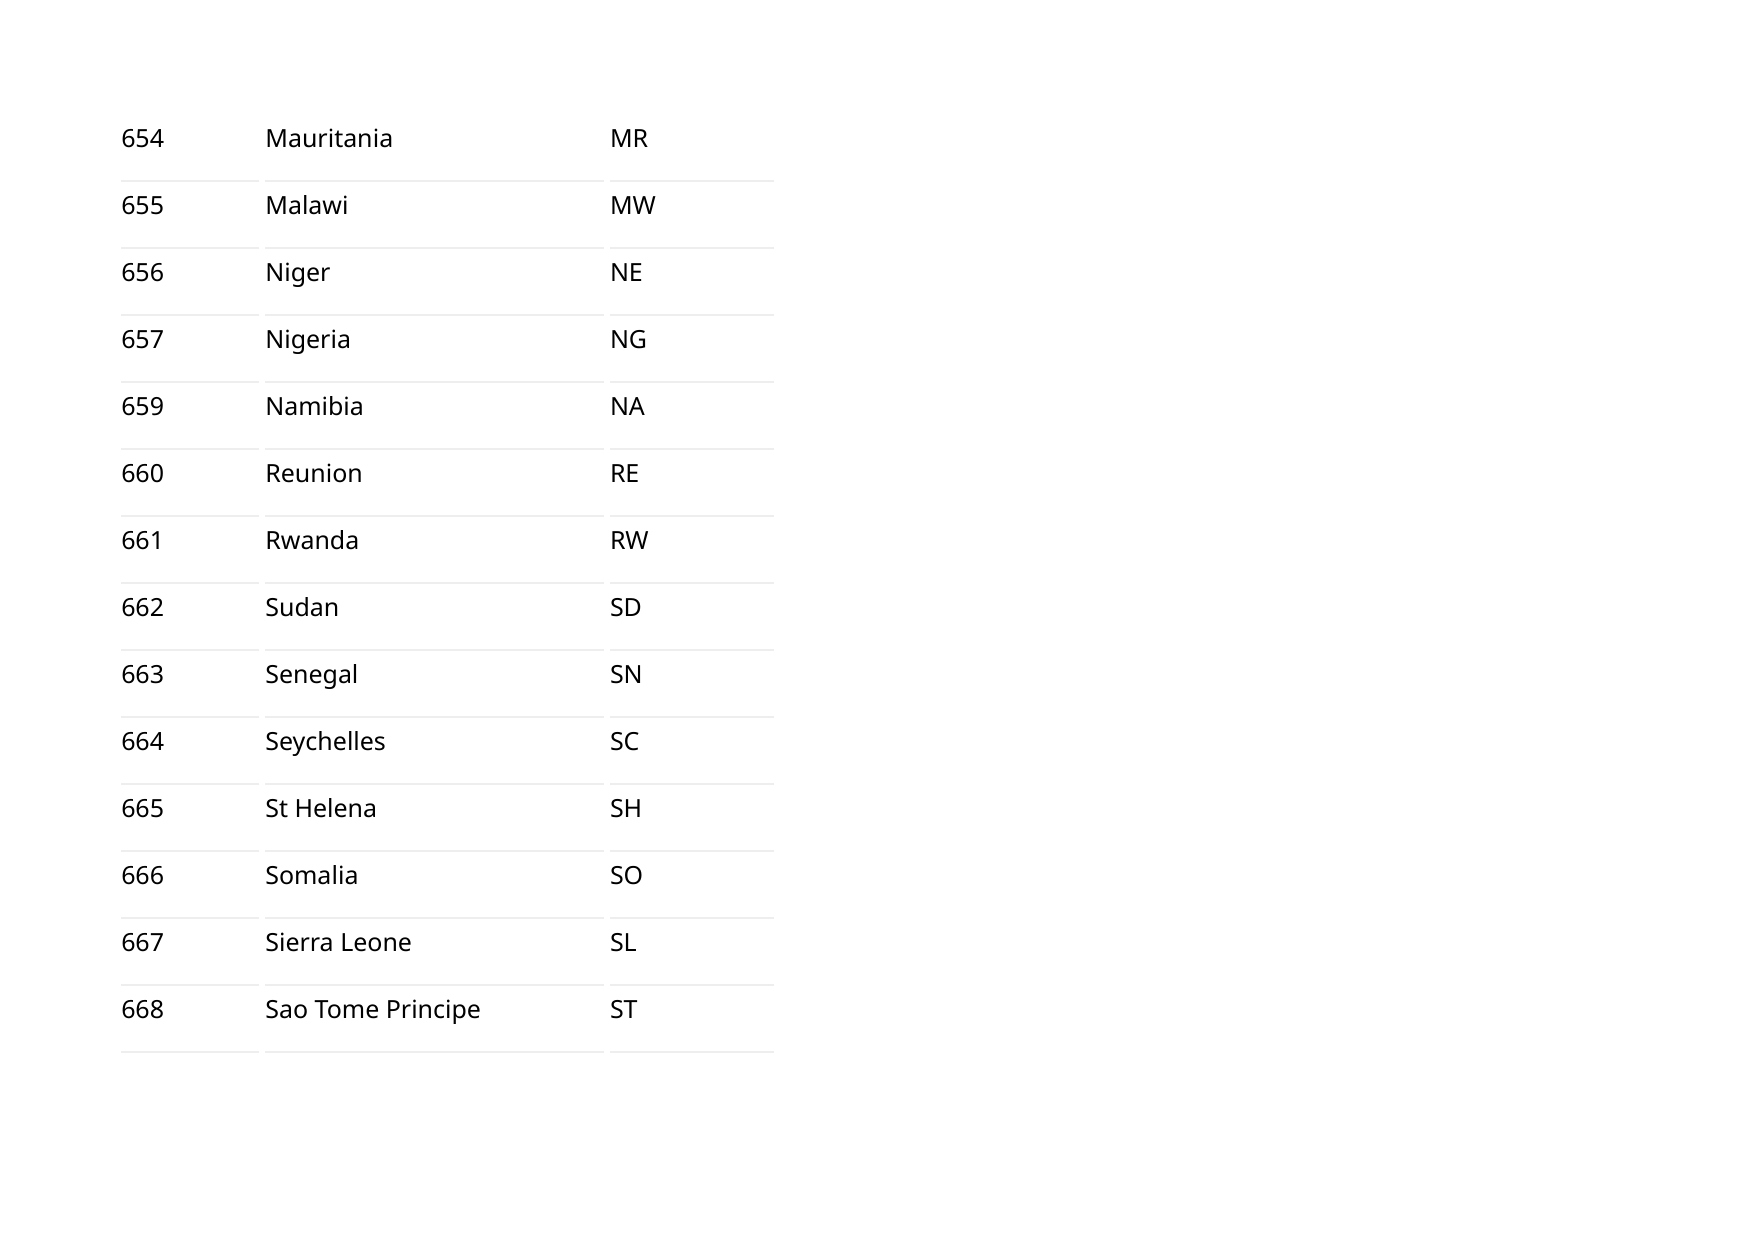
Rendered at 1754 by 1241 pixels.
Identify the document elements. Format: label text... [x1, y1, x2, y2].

table_cell Nigeria [262, 319, 607, 386]
table_cell 655 [118, 185, 262, 252]
table_cell RW [607, 520, 777, 587]
table_cell 660 [118, 453, 262, 520]
table_cell 657 [118, 319, 262, 386]
table_cell 654 [118, 118, 262, 185]
table_cell NA [607, 386, 777, 453]
table_cell SH [607, 788, 777, 855]
table_cell 667 [118, 922, 262, 989]
table_cell RE [607, 453, 777, 520]
table_cell Malawi [262, 185, 607, 252]
table_cell Mauritania [262, 118, 607, 185]
table_cell Somalia [262, 855, 607, 922]
table_cell MW [607, 185, 777, 252]
table_cell SO [607, 855, 777, 922]
table_cell SC [607, 721, 777, 788]
table_cell NG [607, 319, 777, 386]
table_cell 661 [118, 520, 262, 587]
table_cell Niger [262, 252, 607, 319]
table_cell Sudan [262, 587, 607, 654]
table_cell 668 [118, 989, 262, 1056]
table_cell Rwanda [262, 520, 607, 587]
table_cell St Helena [262, 788, 607, 855]
table_cell NE [607, 252, 777, 319]
table_cell Namibia [262, 386, 607, 453]
table_cell MR [607, 118, 777, 185]
table_cell SL [607, 922, 777, 989]
table_cell 665 [118, 788, 262, 855]
table_cell 662 [118, 587, 262, 654]
table_cell 666 [118, 855, 262, 922]
table_cell 663 [118, 654, 262, 721]
table_cell 664 [118, 721, 262, 788]
table_cell 656 [118, 252, 262, 319]
table_cell Seychelles [262, 721, 607, 788]
table_cell SN [607, 654, 777, 721]
table_cell SD [607, 587, 777, 654]
table_cell Sao Tome Principe [262, 989, 607, 1056]
table_cell Reunion [262, 453, 607, 520]
table_cell Sierra Leone [262, 922, 607, 989]
table_cell ST [607, 989, 777, 1056]
table_cell Senegal [262, 654, 607, 721]
table_cell 659 [118, 386, 262, 453]
